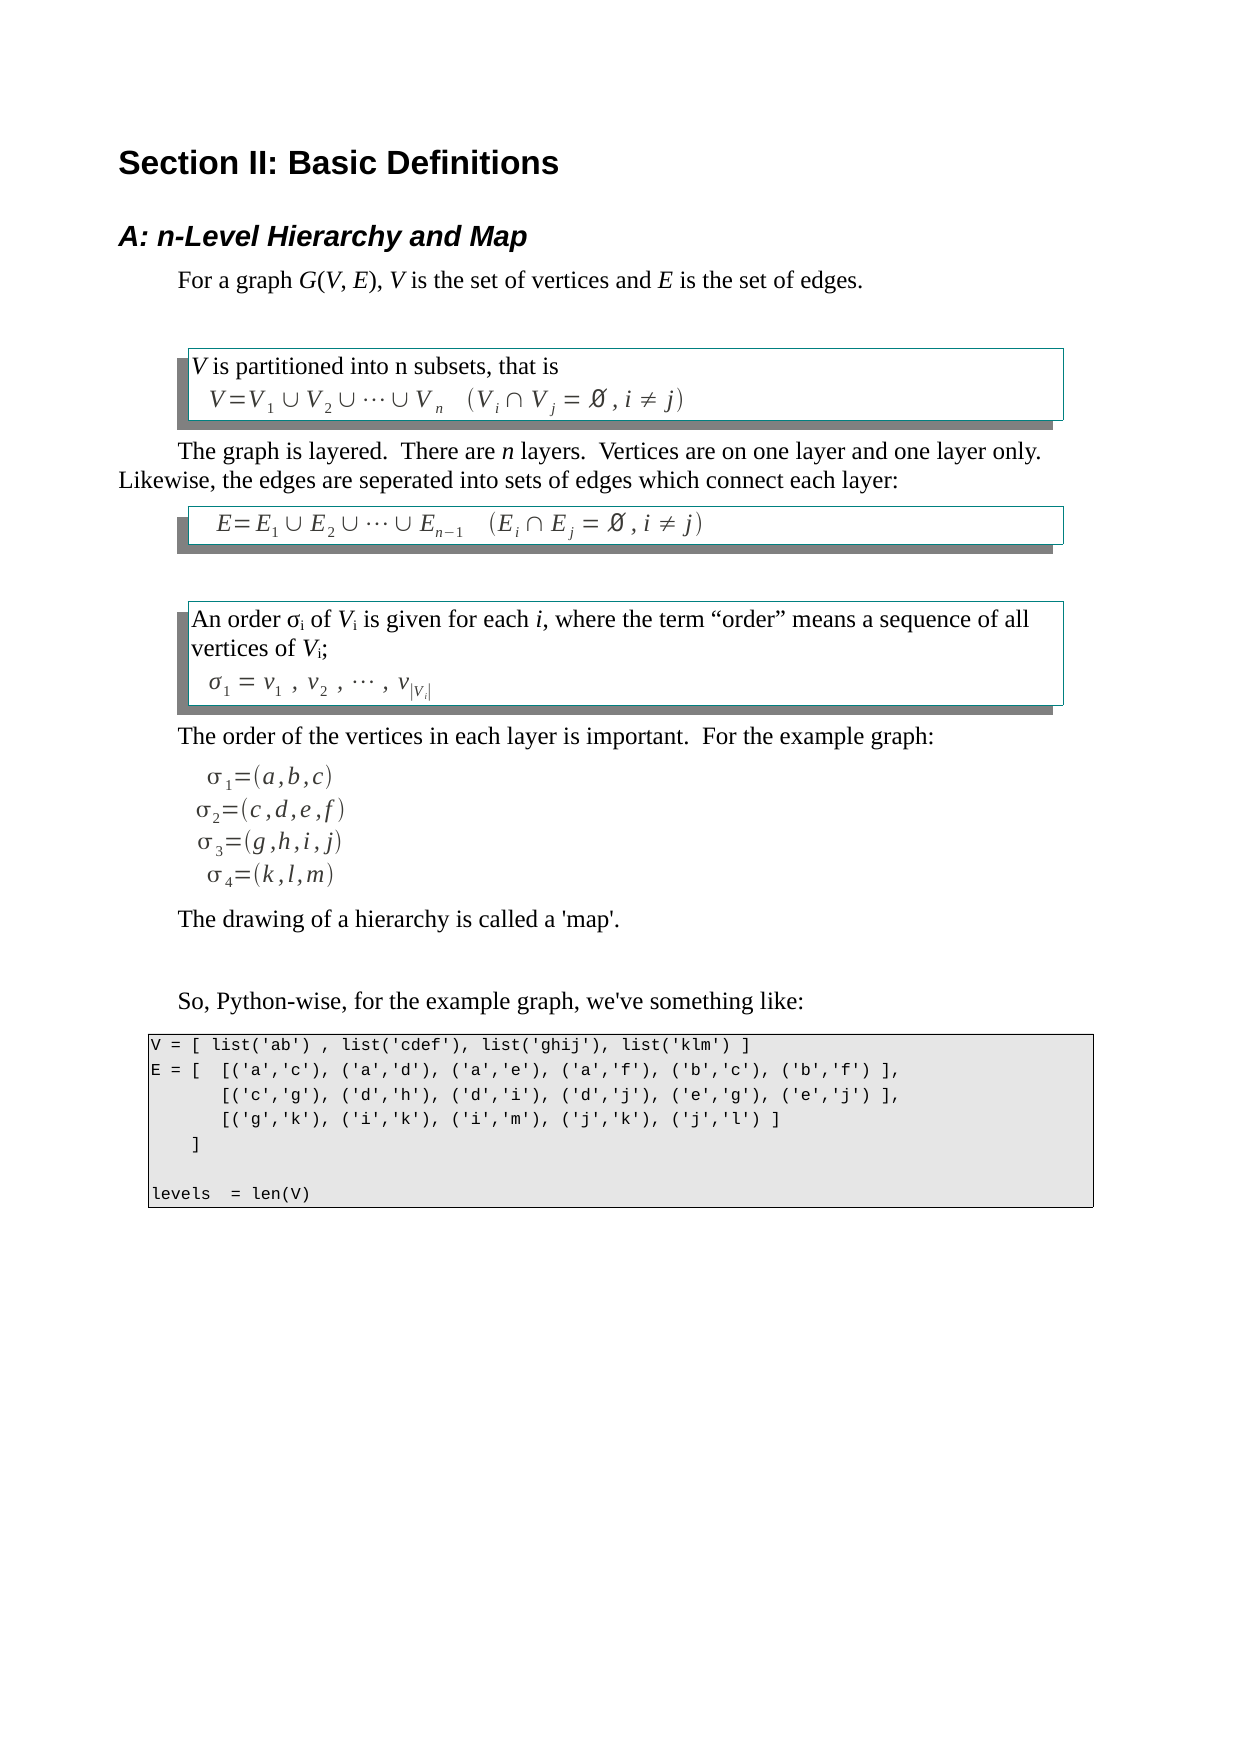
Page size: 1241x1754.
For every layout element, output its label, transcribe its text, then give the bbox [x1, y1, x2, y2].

text ] [149, 1133, 1093, 1154]
text V = [ list('ab') , list('cdef'), list('ghij'), list('klm') ] [149, 1035, 1093, 1055]
text So, Python-wise, for the example graph, we've something like: [118, 986, 1122, 1015]
text levels = len(V) [149, 1182, 1093, 1207]
text V is partitioned into n subsets, that is [189, 349, 1063, 379]
text The graph is layered. There are n layers. Vertices are on one layer and one layer only. Likewise, the edges are seperated into sets of edges which connect each layer: [118, 436, 1122, 494]
text E = [ [('a','c'), ('a','d'), ('a','e'), ('a','f'), ('b','c'), ('b','f') ], [149, 1058, 1093, 1080]
text [('c','g'), ('d','h'), ('d','i'), ('d','j'), ('e','g'), ('e','j') ], [149, 1083, 1093, 1105]
text For a graph G(V, E), V is the set of vertices and E is the set of edges. [118, 265, 1122, 294]
subtitle Section II: Basic Definitions [118, 143, 1122, 182]
subtitle A: n-Level Hierarchy and Map [118, 219, 1122, 253]
text [('g','k'), ('i','k'), ('i','m'), ('j','k'), ('j','l') ] [149, 1108, 1093, 1130]
text The order of the vertices in each layer is important. For the example graph: [118, 721, 1122, 750]
text An order σi of Vi is given for each i, where the term “order” means a sequence of all vertices of Vi; [189, 602, 1063, 662]
text The drawing of a hierarchy is called a 'map'. [118, 904, 1122, 933]
